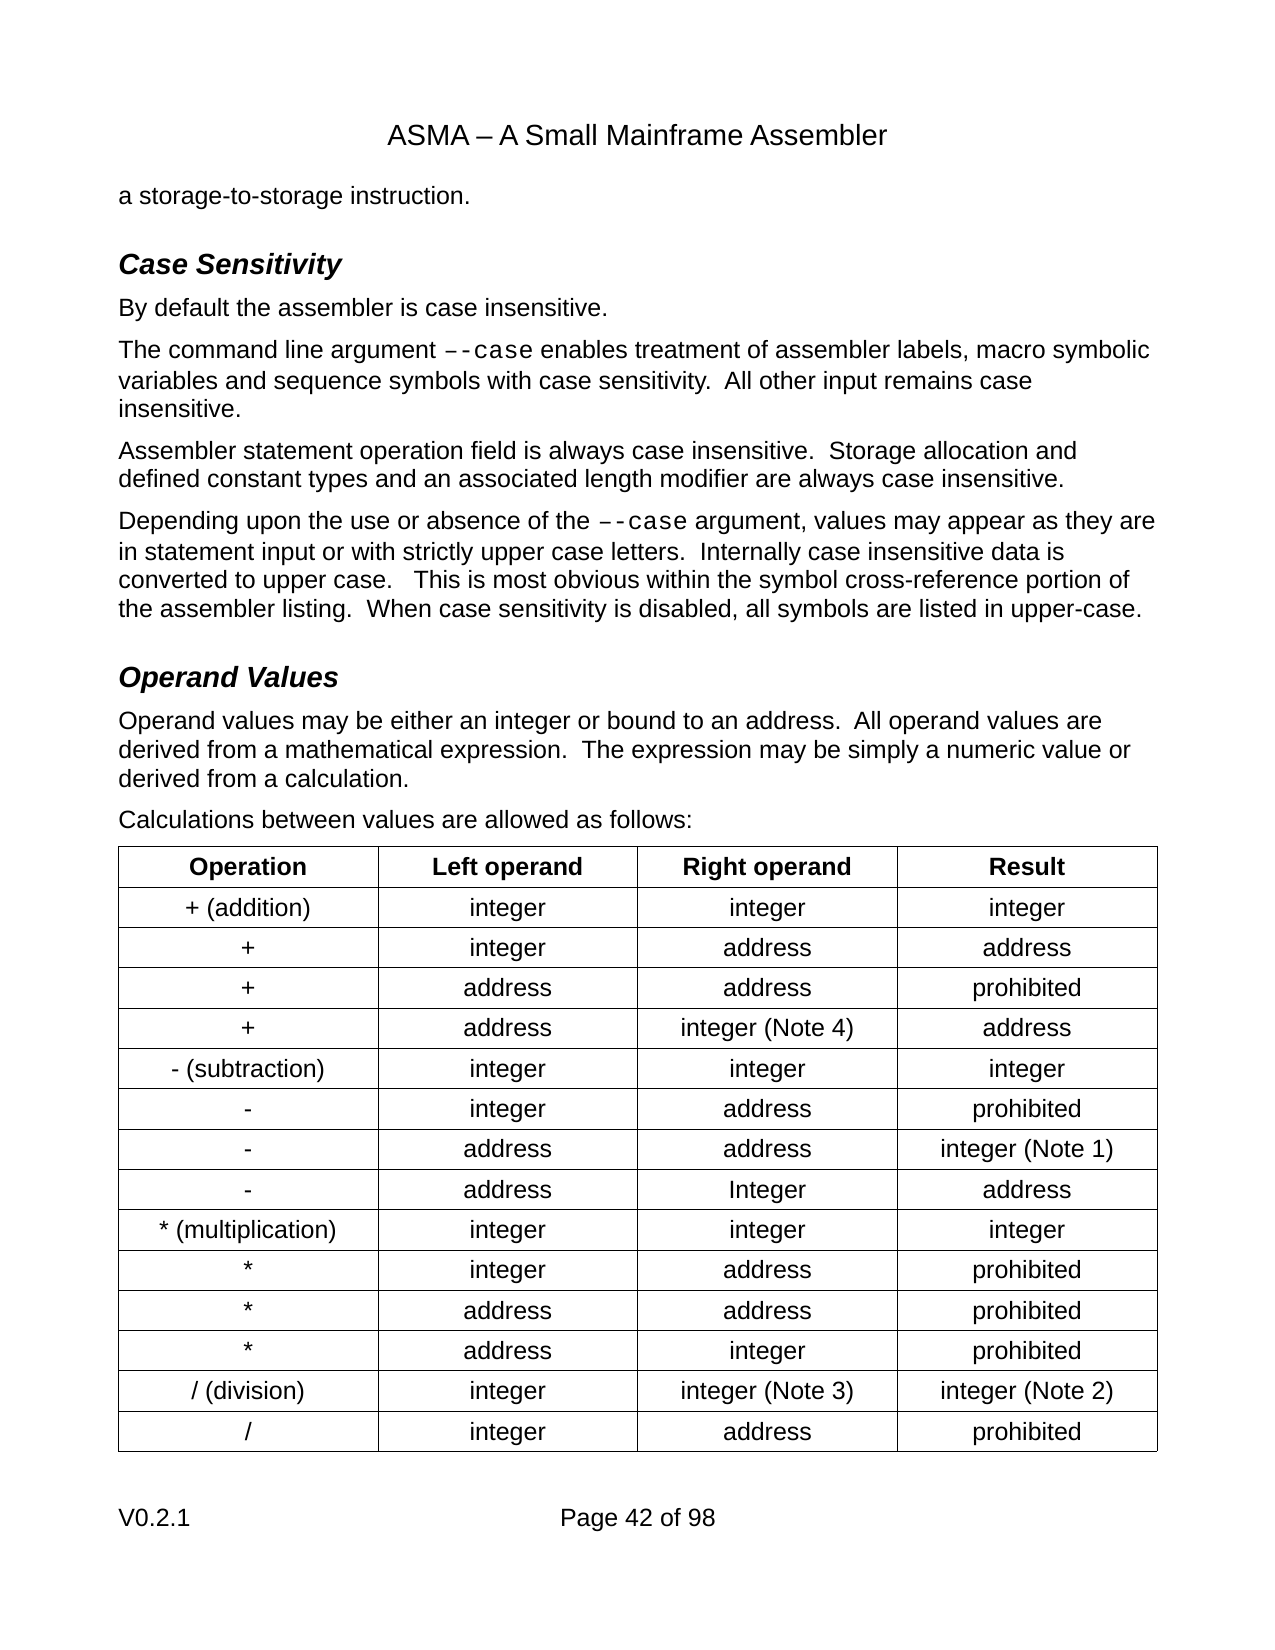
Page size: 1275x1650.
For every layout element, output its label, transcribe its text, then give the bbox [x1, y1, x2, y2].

table_cell address [638, 1130, 897, 1169]
table_header Right operand [638, 847, 897, 887]
table_cell address [379, 1331, 637, 1370]
table_cell - [119, 1170, 378, 1209]
table_cell integer [638, 1210, 897, 1249]
table_cell / [119, 1412, 378, 1451]
table_cell - (subtraction) [119, 1049, 378, 1088]
table_cell address [898, 1009, 1157, 1048]
table_cell + [119, 1009, 378, 1048]
table_cell address [638, 1291, 897, 1330]
table_cell integer (Note 4) [638, 1009, 897, 1048]
table_cell integer [379, 1089, 637, 1128]
table_cell address [379, 968, 637, 1008]
text a storage-to-storage instruction. [118, 181, 1157, 210]
text Operand values may be either an integer or bound to an address. All operand values are derived from a mathematical expression. The expression may be simply a numeric value or derived from a calculation. [118, 706, 1157, 793]
table_cell address [379, 1170, 637, 1209]
text The command line argument –-case enables treatment of assembler labels, macro symbolic variables and sequence symbols with case sensitivity. All other input remains case insensitive. [118, 335, 1157, 423]
table_cell - [119, 1089, 378, 1128]
table_cell integer [379, 1049, 637, 1088]
table_cell prohibited [898, 1412, 1157, 1451]
table_cell * [119, 1331, 378, 1370]
table_cell * (multiplication) [119, 1210, 378, 1249]
table_cell integer [379, 1412, 637, 1451]
table_cell / (division) [119, 1371, 378, 1411]
table_cell address [638, 1412, 897, 1451]
subtitle Case Sensitivity [118, 247, 1157, 281]
table_cell + [119, 928, 378, 967]
table_header Result [898, 847, 1157, 887]
table_cell integer [898, 1210, 1157, 1249]
table_cell integer [379, 928, 637, 967]
table_cell address [379, 1291, 637, 1330]
table_cell address [638, 1089, 897, 1128]
table_cell + (addition) [119, 888, 378, 927]
table_header Operation [119, 847, 378, 887]
subtitle Operand Values [118, 660, 1157, 694]
text Calculations between values are allowed as follows: [118, 805, 1157, 834]
table_cell address [898, 1170, 1157, 1209]
table_cell address [638, 968, 897, 1008]
table_header Left operand [379, 847, 637, 887]
text Assembler statement operation field is always case insensitive. Storage allocation and defined constant types and an associated length modifier are always case insensitive. [118, 436, 1157, 493]
table_cell integer [898, 1049, 1157, 1088]
text By default the assembler is case insensitive. [118, 293, 1157, 322]
table_cell prohibited [898, 1291, 1157, 1330]
table_cell integer [638, 1331, 897, 1370]
table_cell address [638, 928, 897, 967]
table_cell address [898, 928, 1157, 967]
table_cell integer (Note 2) [898, 1371, 1157, 1411]
table_cell address [379, 1009, 637, 1048]
table_cell prohibited [898, 1251, 1157, 1290]
table_cell integer (Note 3) [638, 1371, 897, 1411]
table_cell integer [379, 1210, 637, 1249]
table_cell address [638, 1251, 897, 1290]
table_cell + [119, 968, 378, 1008]
table_cell prohibited [898, 968, 1157, 1008]
table_cell * [119, 1291, 378, 1330]
table_cell - [119, 1130, 378, 1169]
table_cell integer (Note 1) [898, 1130, 1157, 1169]
table_cell integer [379, 1251, 637, 1290]
table_cell prohibited [898, 1089, 1157, 1128]
table_cell integer [898, 888, 1157, 927]
table_cell prohibited [898, 1331, 1157, 1370]
table_cell Integer [638, 1170, 897, 1209]
table_cell integer [379, 1371, 637, 1411]
table_cell address [379, 1130, 637, 1169]
text Depending upon the use or absence of the –-case argument, values may appear as they are in statement input or with strictly upper case letters. Internally case insensitive data is converted to upper case. This is most obvious within the symbol cross-reference portion of the assembler listing. When case sensitivity is disabled, all symbols are listed in upper-case. [118, 506, 1157, 623]
table_cell integer [638, 888, 897, 927]
table_cell integer [379, 888, 637, 927]
table_cell integer [638, 1049, 897, 1088]
table_cell * [119, 1251, 378, 1290]
